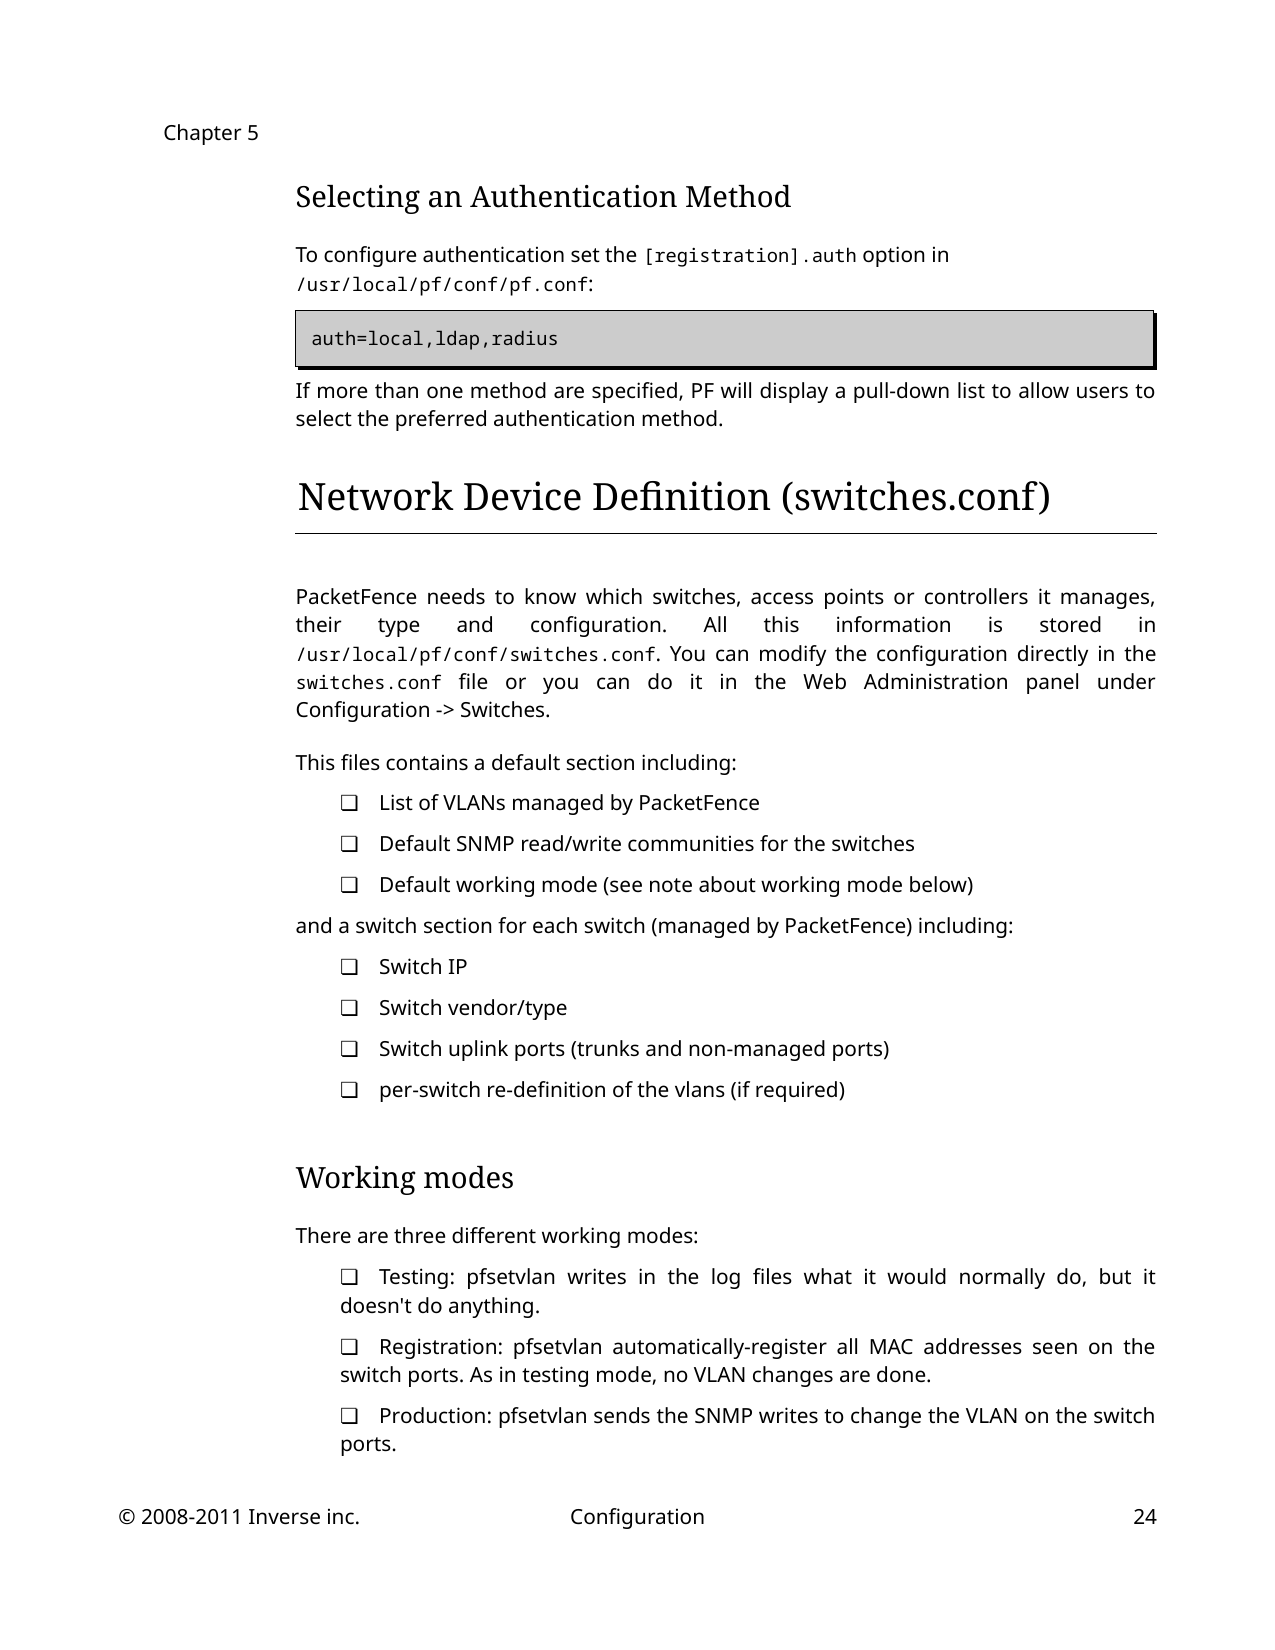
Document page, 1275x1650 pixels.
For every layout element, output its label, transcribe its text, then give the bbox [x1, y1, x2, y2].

list ❏ Default working mode (see note about working mode below) [340, 870, 1157, 899]
list ❏ per-switch re-definition of the vlans (if required) [340, 1075, 1157, 1103]
list ❏ Testing: pfsetvlan writes in the log files what it would normally do, but it doesn't do anything. [340, 1262, 1157, 1319]
subtitle Network Device Definition (switches.conf) [295, 470, 1157, 533]
list ❏ Production: pfsetvlan sends the SNMP writes to change the VLAN on the switch ports. [340, 1401, 1157, 1458]
text There are three different working modes: [295, 1221, 1157, 1250]
list ❏ Switch IP [340, 952, 1157, 981]
text auth=local,ldap,radius [296, 311, 1153, 366]
text PacketFence needs to know which switches, access points or controllers it manages, their type and configuration. All this information is stored in /usr/local/pf/conf/switches.conf. You can modify the configuration directly in the switches.conf file or you can do it in the Web Administration panel under Configuration -> Switches. [295, 582, 1157, 724]
subtitle Selecting an Authentication Method [295, 176, 1157, 216]
list ❏ List of VLANs managed by PacketFence [340, 788, 1157, 817]
list ❏ Switch vendor/type [340, 993, 1157, 1022]
text To configure authentication set the [registration].auth option in /usr/local/pf/conf/pf.conf: [295, 241, 1157, 297]
text and a switch section for each switch (managed by PacketFence) including: [295, 911, 1157, 940]
text This files contains a default section including: [295, 748, 1157, 776]
list ❏ Default SNMP read/write communities for the switches [340, 829, 1157, 858]
list ❏ Registration: pfsetvlan automatically-register all MAC addresses seen on the switch ports. As in testing mode, no VLAN changes are done. [340, 1332, 1157, 1389]
text If more than one method are specified, PF will display a pull-down list to allow users to select the preferred authentication method. [295, 376, 1157, 433]
list ❏ Switch uplink ports (trunks and non-managed ports) [340, 1034, 1157, 1063]
subtitle Working modes [295, 1157, 1157, 1197]
